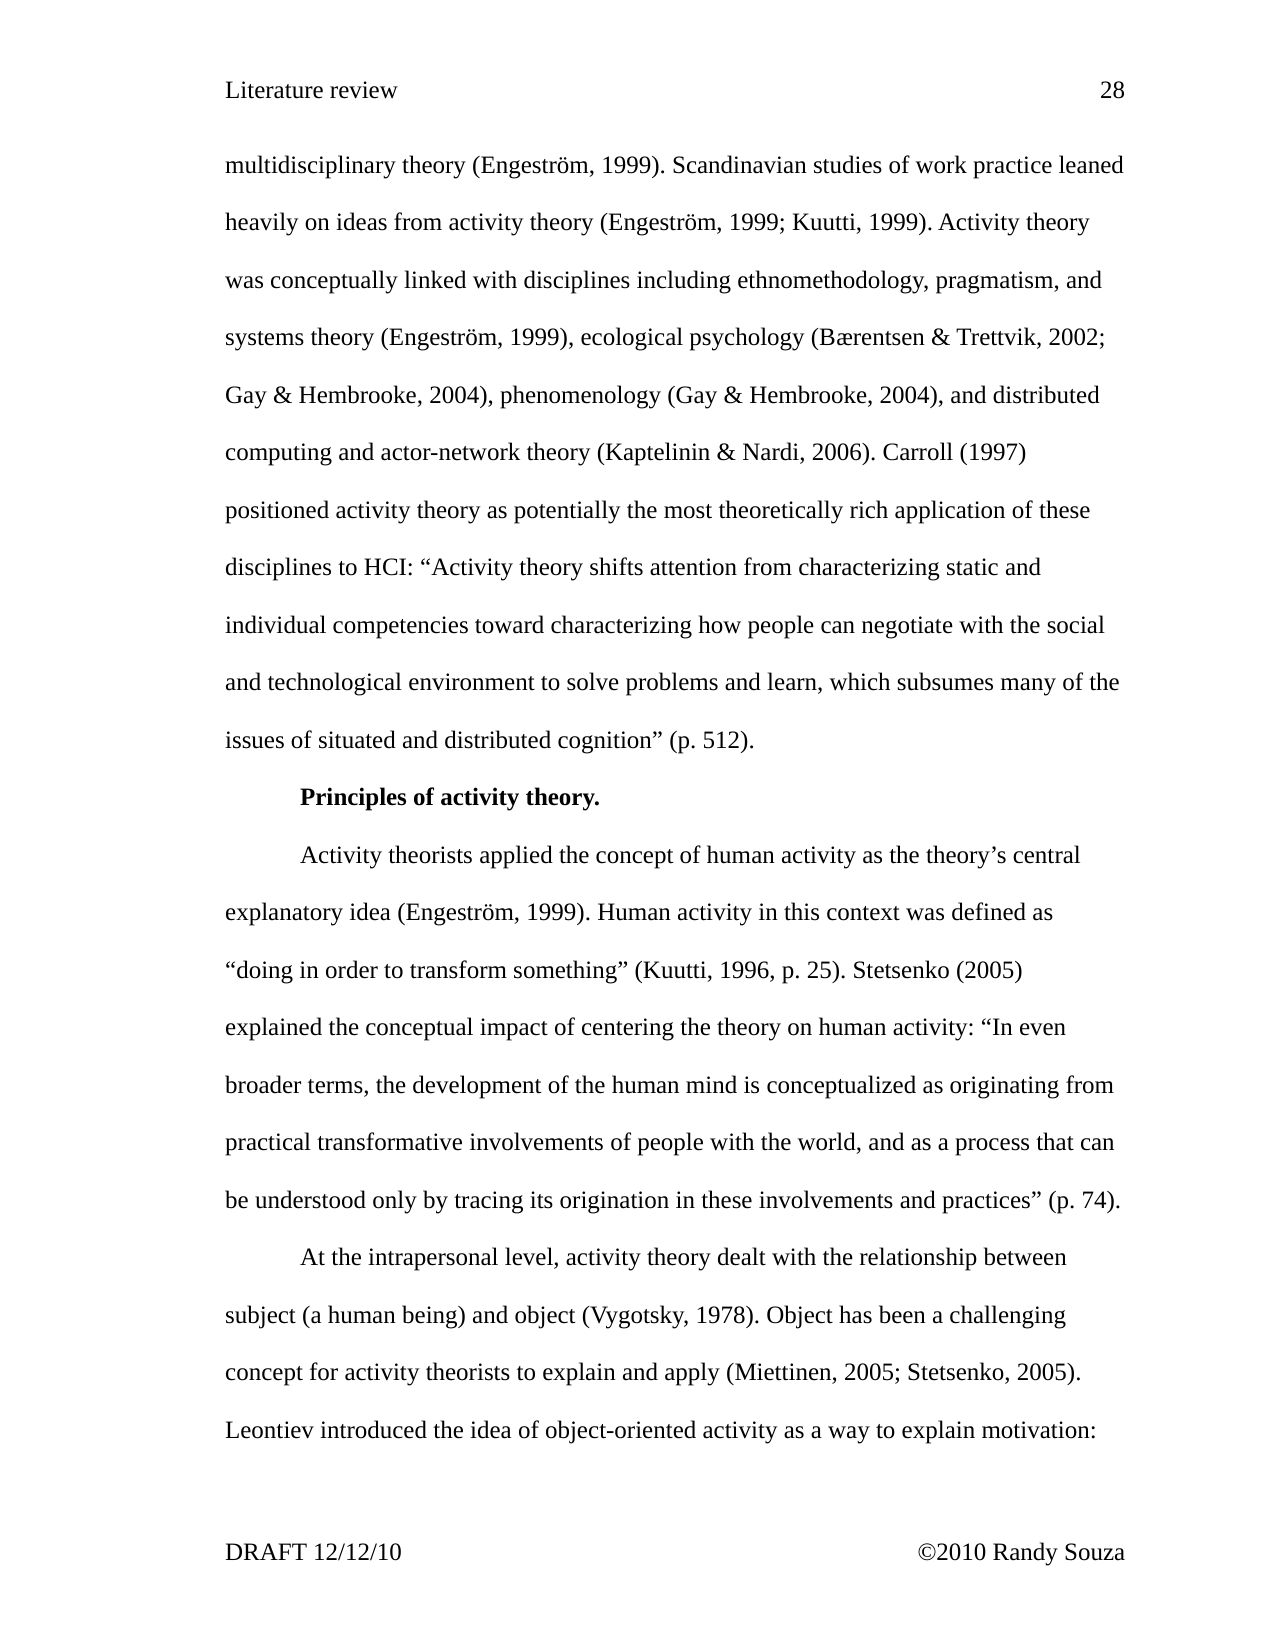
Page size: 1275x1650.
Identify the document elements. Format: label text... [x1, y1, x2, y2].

subtitle Principles of activity theory. [300, 782, 1125, 811]
text At the intrapersonal level, activity theory dealt with the relationship between subject (a human being) and object (Vygotsky, 1978). Object has been a challenging concept for activity theorists to explain and apply (Miettinen, 2005; Stetsenko, 2005). Leontiev introduced the idea of object-oriented activity as a way to explain motivation: [225, 1242, 1125, 1444]
text multidisciplinary theory (Engeström, 1999). Scandinavian studies of work practice leaned heavily on ideas from activity theory (Engeström, 1999; Kuutti, 1999). Activity theory was conceptually linked with disciplines including ethnomethodology, pragmatism, and systems theory (Engeström, 1999), ecological psychology (Bærentsen & Trettvik, 2002; Gay & Hembrooke, 2004), phenomenology (Gay & Hembrooke, 2004), and distributed computing and actor-network theory (Kaptelinin & Nardi, 2006). Carroll (1997) positioned activity theory as potentially the most theoretically rich application of these disciplines to HCI: “Activity theory shifts attention from characterizing static and individual competencies toward characterizing how people can negotiate with the social and technological environment to solve problems and learn, which subsumes many of the issues of situated and distributed cognition” (p. 512). [225, 150, 1125, 754]
text Activity theorists applied the concept of human activity as the theory’s central explanatory idea (Engeström, 1999). Human activity in this context was defined as “doing in order to transform something” (Kuutti, 1996, p. 25). Stetsenko (2005) explained the conceptual impact of centering the theory on human activity: “In even broader terms, the development of the human mind is conceptualized as originating from practical transformative involvements of people with the world, and as a process that can be understood only by tracing its origination in these involvements and practices” (p. 74). [225, 840, 1125, 1214]
